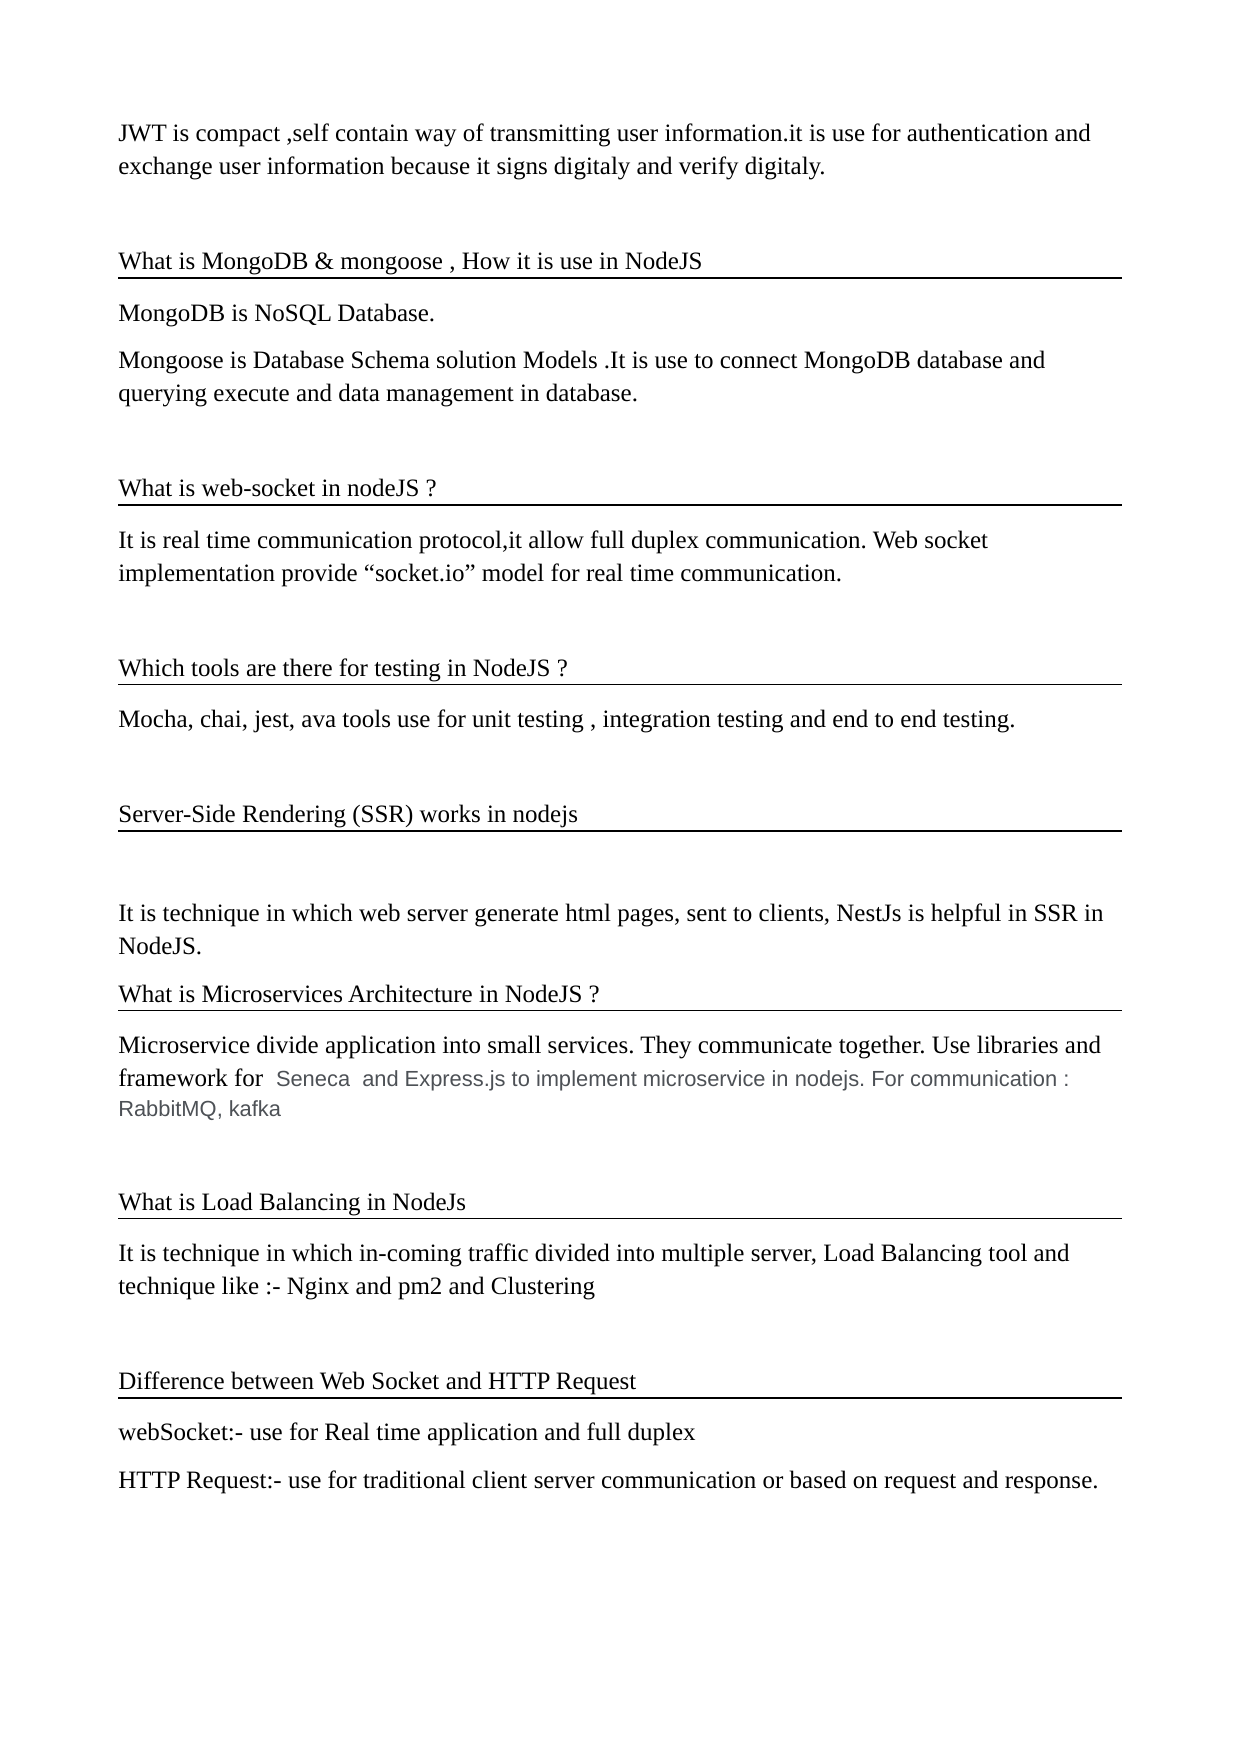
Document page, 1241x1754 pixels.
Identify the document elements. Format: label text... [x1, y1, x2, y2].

text Mongoose is Database Schema solution Models .It is use to connect MongoDB database and querying execute and data management in database. [118, 345, 1122, 407]
text It is technique in which in-coming traffic divided into multiple server, Load Balancing tool and technique like :- Nginx and pm2 and Clustering [118, 1238, 1122, 1300]
text What is Microservices Architecture in NodeJS ? [118, 979, 1122, 1010]
text Microservice divide application into small services. They communicate together. Use libraries and framework for Seneca and Express.js to implement microservice in nodejs. For communication : RabbitMQ, kafka [118, 1030, 1122, 1121]
text What is web-socket in nodeJS ? [118, 473, 1122, 504]
text It is technique in which web server generate html pages, sent to clients, NestJs is helpful in SSR in NodeJS. [118, 898, 1122, 960]
text What is MongoDB & mongoose , How it is use in NodeJS [118, 246, 1122, 277]
text webSocket:- use for Real time application and full duplex [118, 1417, 1122, 1446]
text MongoDB is NoSQL Database. [118, 298, 1122, 326]
text Difference between Web Socket and HTTP Request [118, 1366, 1122, 1397]
text Server-Side Rendering (SSR) works in nodejs [118, 799, 1122, 830]
text What is Load Balancing in NodeJs [118, 1187, 1122, 1218]
text Which tools are there for testing in NodeJS ? [118, 653, 1122, 684]
text It is real time communication protocol,it allow full duplex communication. Web socket implementation provide “socket.io” model for real time communication. [118, 525, 1122, 586]
text JWT is compact ,self contain way of transmitting user information.it is use for authentication and exchange user information because it signs digitaly and verify digitaly. [118, 118, 1122, 180]
text HTTP Request:- use for traditional client server communication or based on request and response. [118, 1465, 1122, 1494]
text Mocha, chai, jest, ava tools use for unit testing , integration testing and end to end testing. [118, 704, 1122, 733]
